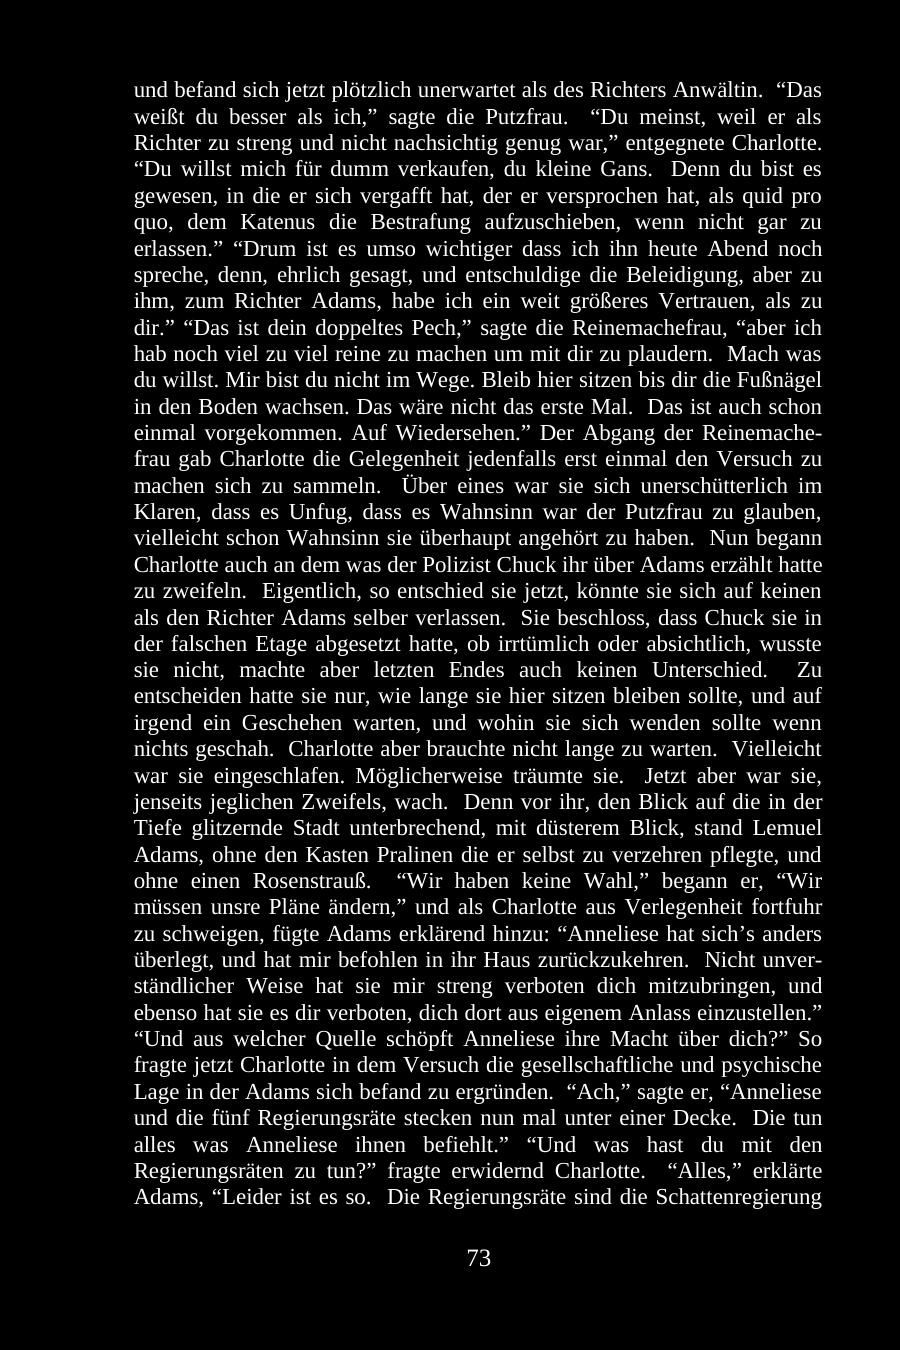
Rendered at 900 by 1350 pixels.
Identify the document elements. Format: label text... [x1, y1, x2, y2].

text und befand sich jetzt plötzlich unerwartet als des Richters Anwältin. “Das weißt du besser als ich,” sagte die Putzfrau. “Du meinst, weil er als Richter zu streng und nicht nachsichtig genug war,” entgegnete Charlotte. “Du willst mich für dumm verkaufen, du kleine Gans. Denn du bist es gewesen, in die er sich vergafft hat, der er versprochen hat, als quid pro quo, dem Katenus die Bestrafung aufzuschieben, wenn nicht gar zu erlassen.” “Drum ist es umso wichtiger dass ich ihn heute Abend noch spreche, denn, ehrlich gesagt, und entschuldige die Beleidigung, aber zu ihm, zum Richter Adams, habe ich ein weit größeres Vertrauen, als zu dir.” “Das ist dein doppeltes Pech,” sagte die Reinemachefrau, “aber ich hab noch viel zu viel reine zu machen um mit dir zu plaudern. Mach was du willst. Mir bist du nicht im Wege. Bleib hier sitzen bis dir die Fußnägel in den Boden wachsen. Das wäre nicht das erste Mal. Das ist auch schon einmal vorgekommen. Auf Wiedersehen.” Der Abgang der Reinemache-frau gab Charlotte die Gelegenheit jedenfalls erst einmal den Versuch zu machen sich zu sammeln. Über eines war sie sich unerschütterlich im Klaren, dass es Unfug, dass es Wahnsinn war der Putzfrau zu glauben, vielleicht schon Wahnsinn sie überhaupt angehört zu haben. Nun begann Charlotte auch an dem was der Polizist Chuck ihr über Adams erzählt hatte zu zweifeln. Eigentlich, so entschied sie jetzt, könnte sie sich auf keinen als den Richter Adams selber verlassen. Sie beschloss, dass Chuck sie in der falschen Etage abgesetzt hatte, ob irrtümlich oder absichtlich, wusste sie nicht, machte aber letzten Endes auch keinen Unterschied. Zu entscheiden hatte sie nur, wie lange sie hier sitzen bleiben sollte, und auf irgend ein Geschehen warten, und wohin sie sich wenden sollte wenn nichts geschah. Charlotte aber brauchte nicht lange zu warten. Vielleicht war sie eingeschlafen. Möglicherweise träumte sie. Jetzt aber war sie, jenseits jeglichen Zweifels, wach. Denn vor ihr, den Blick auf die in der Tiefe glitzernde Stadt unterbrechend, mit düsterem Blick, stand Lemuel Adams, ohne den Kasten Pralinen die er selbst zu verzehren pflegte, und ohne einen Rosenstrauß. “Wir haben keine Wahl,” begann er, “Wir müssen unsre Pläne ändern,” und als Charlotte aus Verlegenheit fortfuhr zu schweigen, fügte Adams erklärend hinzu: “Anneliese hat sich’s anders überlegt, und hat mir befohlen in ihr Haus zurückzukehren. Nicht unver-ständlicher Weise hat sie mir streng verboten dich mitzubringen, und ebenso hat sie es dir verboten, dich dort aus eigenem Anlass einzustellen.” “Und aus welcher Quelle schöpft Anneliese ihre Macht über dich?” So fragte jetzt Charlotte in dem Versuch die gesellschaftliche und psychische Lage in der Adams sich befand zu ergründen. “Ach,” sagte er, “Anneliese und die fünf Regierungsräte stecken nun mal unter einer Decke. Die tun alles was Anneliese ihnen befiehlt.” “Und was hast du mit den Regierungsräten zu tun?” fragte erwidernd Charlotte. “Alles,” erklärte Adams, “Leider ist es so. Die Regierungsräte sind die Schattenregierung [133, 76, 823, 1210]
